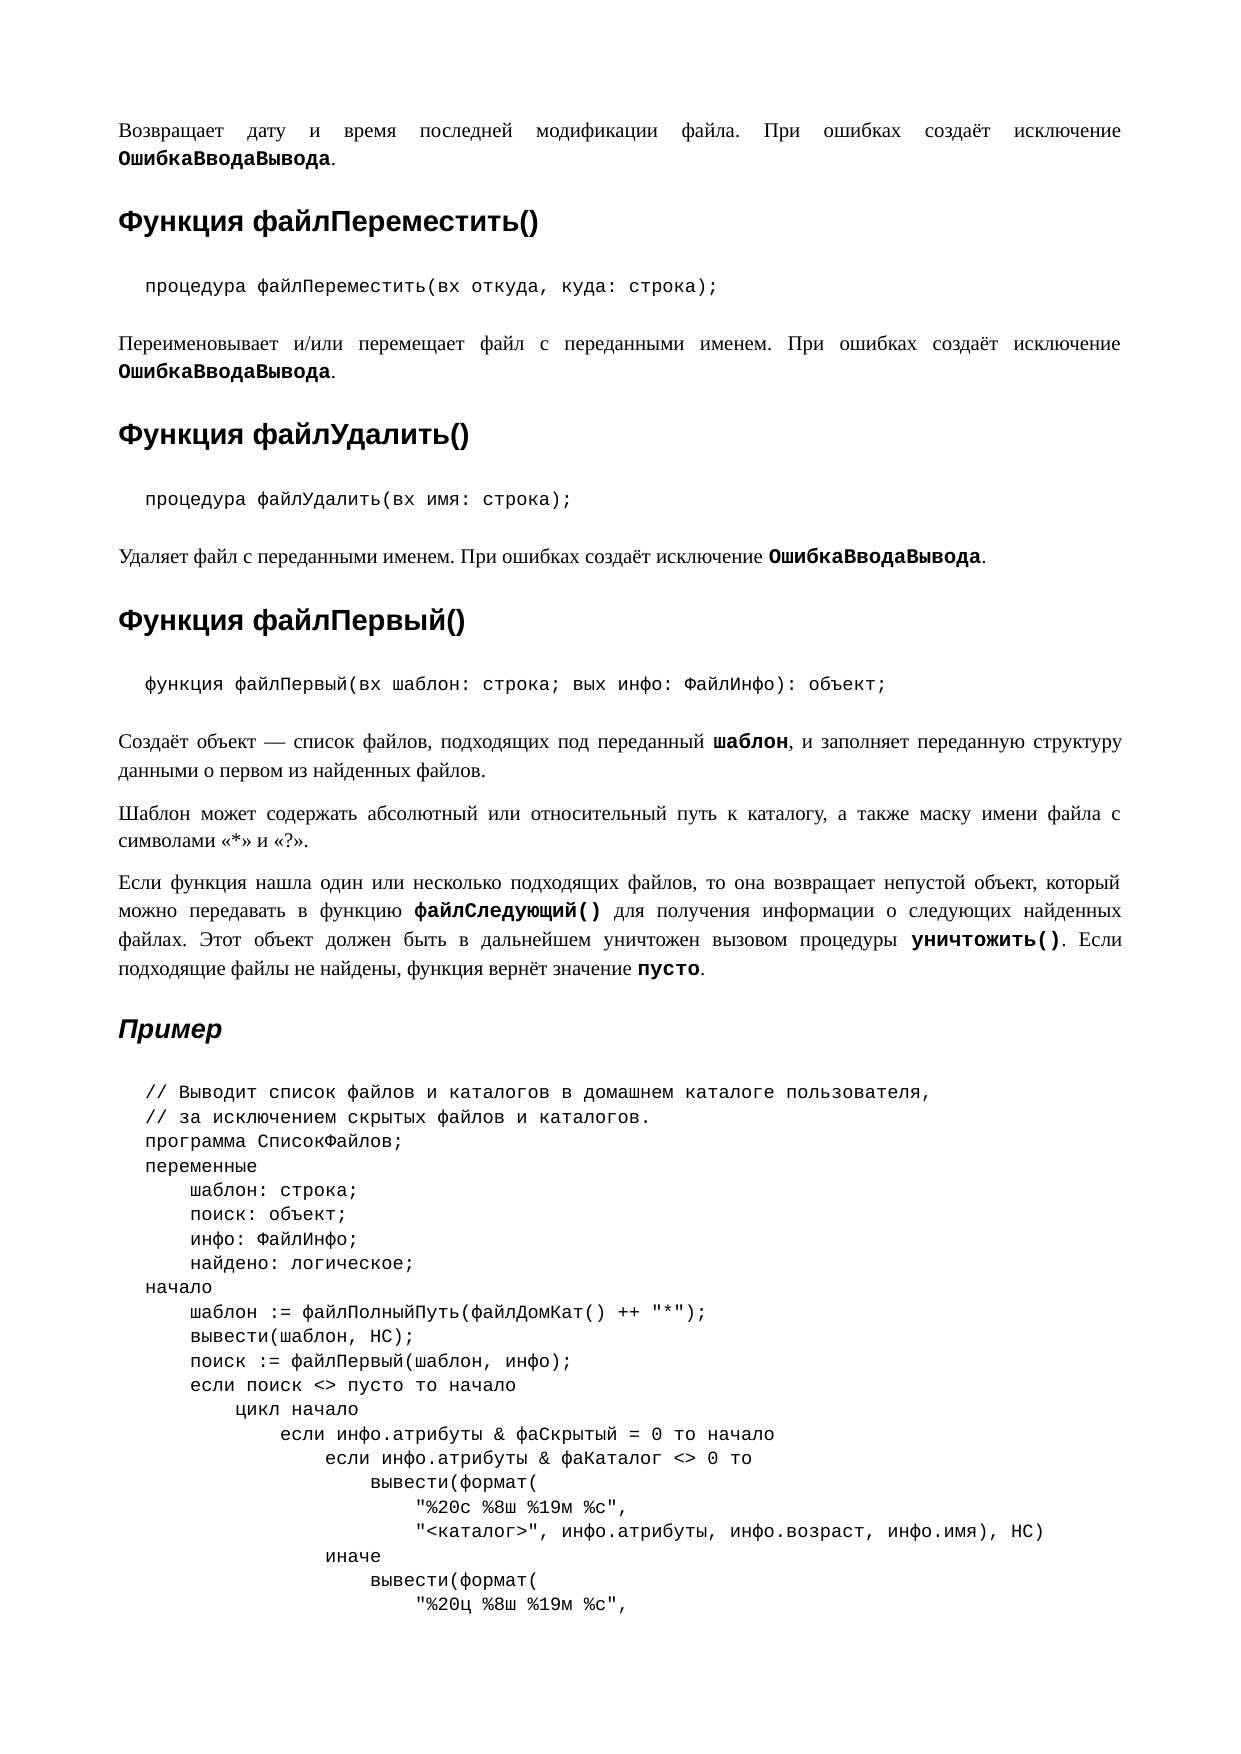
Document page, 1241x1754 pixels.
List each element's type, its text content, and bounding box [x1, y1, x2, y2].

text Возвращает дату и время последней модификации файла. При ошибках создаёт исключение ОшибкаВводаВывода. [118, 118, 1122, 171]
text Шаблон может содержать абсолютный или относительный путь к каталогу, а также маску имени файла с символами «*» и «?». [118, 800, 1122, 852]
text Если функция нашла один или несколько подходящих файлов, то она возвращает непустой объект, который можно передавать в функцию файлСледующий() для получения информации о следующих найденных файлах. Этот объект должен быть в дальнейшем уничтожен вызовом процедуры уничтожить(). Если подходящие файлы не найдены, функция вернёт значение пусто. [118, 870, 1122, 982]
text процедура файлУдалить(вх имя: строка); [136, 481, 1104, 520]
text Создаёт объект — список файлов, подходящих под переданный шаблон, и заполняет переданную структуру данными о первом из найденных файлов. [118, 729, 1122, 782]
subtitle Функция файлПервый() [118, 602, 1122, 636]
text процедура файлПереместить(вх откуда, куда: строка); [136, 268, 1104, 307]
text Удаляет файл с переданными именем. При ошибках создаёт исключение ОшибкаВводаВывода. [118, 544, 1122, 569]
text // Выводит список файлов и каталогов в домашнем каталоге пользователя, // за исключением скрытых файлов и каталогов. программа СписокФайлов; переменные шаблон: строка; поиск: объект; инфо: ФайлИнфо; найдено: логическое; начало шаблон := файлПолныйПуть(файлДомКат() ++ "*"); вывести(шаблон, НС); поиск := файлПервый(шаблон, инфо); если поиск <> пусто то начало цикл начало если инфо.атрибуты & фаСкрытый = 0 то начало если инфо.атрибуты & фаКаталог <> 0 то вывести(формат( "%20с %8ш %19м %с", "<каталог>", инфо.атрибуты, инфо.возраст, инфо.имя), НС) иначе вывести(формат( "%20ц %8ш %19м %с", [136, 1074, 1104, 1625]
text Переименовывает и/или перемещает файл с переданными именем. При ошибках создаёт исключение ОшибкаВводаВывода. [118, 331, 1122, 384]
subtitle Функция файлПереместить() [118, 204, 1122, 238]
text функция файлПервый(вх шаблон: строка; вых инфо: ФайлИнфо): объект; [136, 666, 1104, 705]
subtitle Функция файлУдалить() [118, 417, 1122, 451]
subtitle Пример [118, 1013, 1122, 1044]
